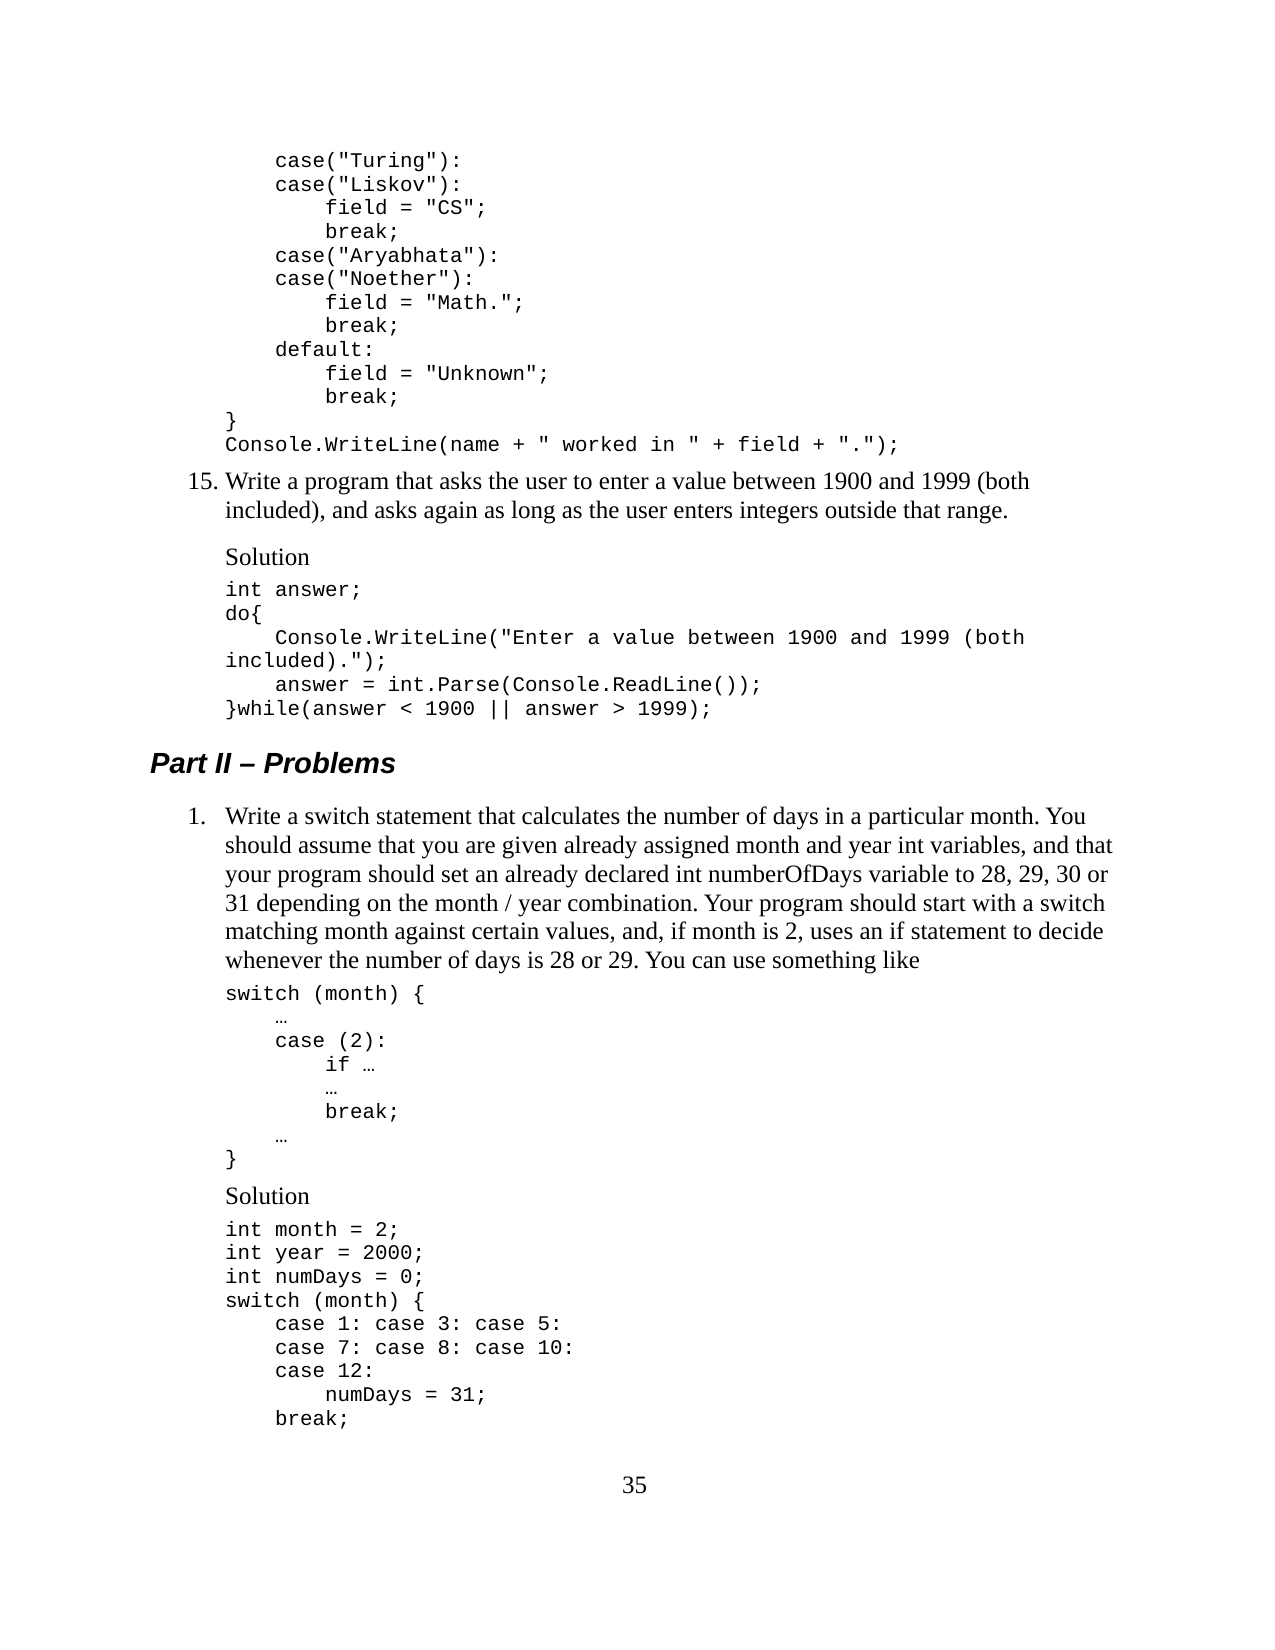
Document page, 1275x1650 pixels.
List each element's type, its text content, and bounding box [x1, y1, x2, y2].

list case 12: [187, 1361, 1125, 1384]
list numDays = 31; [187, 1384, 1125, 1408]
list int month = 2; [187, 1219, 1125, 1242]
subtitle Part II – Problems [150, 746, 1125, 780]
list switch (month) { [187, 983, 1125, 1006]
list … [187, 1077, 1125, 1101]
list case (2): [187, 1030, 1125, 1054]
list switch (month) { [187, 1289, 1125, 1313]
list case("Aryabhata"): [187, 244, 1125, 268]
list Write a program that asks the user to enter a value between 1900 and 1999 (both included), and asks again as long as the user enters integers outside that range. [187, 466, 1125, 524]
list answer = int.Parse(Console.ReadLine()); [187, 674, 1125, 698]
list break; [187, 386, 1125, 410]
list … [187, 1006, 1125, 1030]
list } [187, 410, 1125, 434]
list field = "CS"; [187, 197, 1125, 221]
list break; [187, 1408, 1125, 1431]
list } [187, 1148, 1125, 1172]
list case("Noether"): [187, 268, 1125, 292]
list }while(answer < 1900 || answer > 1999); [187, 698, 1125, 721]
list do{ [187, 603, 1125, 627]
list break; [187, 1101, 1125, 1125]
list Write a switch statement that calculates the number of days in a particular month. You should assume that you are given already assigned month and year int variables, and that your program should set an already declared int numberOfDays variable to 28, 29, 30 or 31 depending on the month / year combination. Your program should start with a switch matching month against certain values, and, if month is 2, uses an if statement to decide whenever the number of days is 28 or 29. You can use something like [187, 801, 1125, 974]
list case 7: case 8: case 10: [187, 1337, 1125, 1361]
list Solution [187, 542, 1125, 571]
list … [187, 1125, 1125, 1148]
list if … [187, 1054, 1125, 1077]
list case("Turing"): [187, 150, 1125, 174]
list int year = 2000; [187, 1242, 1125, 1266]
list default: [187, 339, 1125, 363]
list int numDays = 0; [187, 1266, 1125, 1289]
list field = "Unknown"; [187, 363, 1125, 386]
list Solution [187, 1181, 1125, 1210]
list Console.WriteLine("Enter a value between 1900 and 1999 (both included)."); [187, 627, 1125, 674]
list Console.WriteLine(name + " worked in " + field + "."); [187, 434, 1125, 457]
list break; [187, 221, 1125, 244]
list int answer; [187, 579, 1125, 603]
list case("Liskov"): [187, 174, 1125, 197]
list break; [187, 316, 1125, 339]
list case 1: case 3: case 5: [187, 1313, 1125, 1337]
list field = "Math."; [187, 292, 1125, 316]
